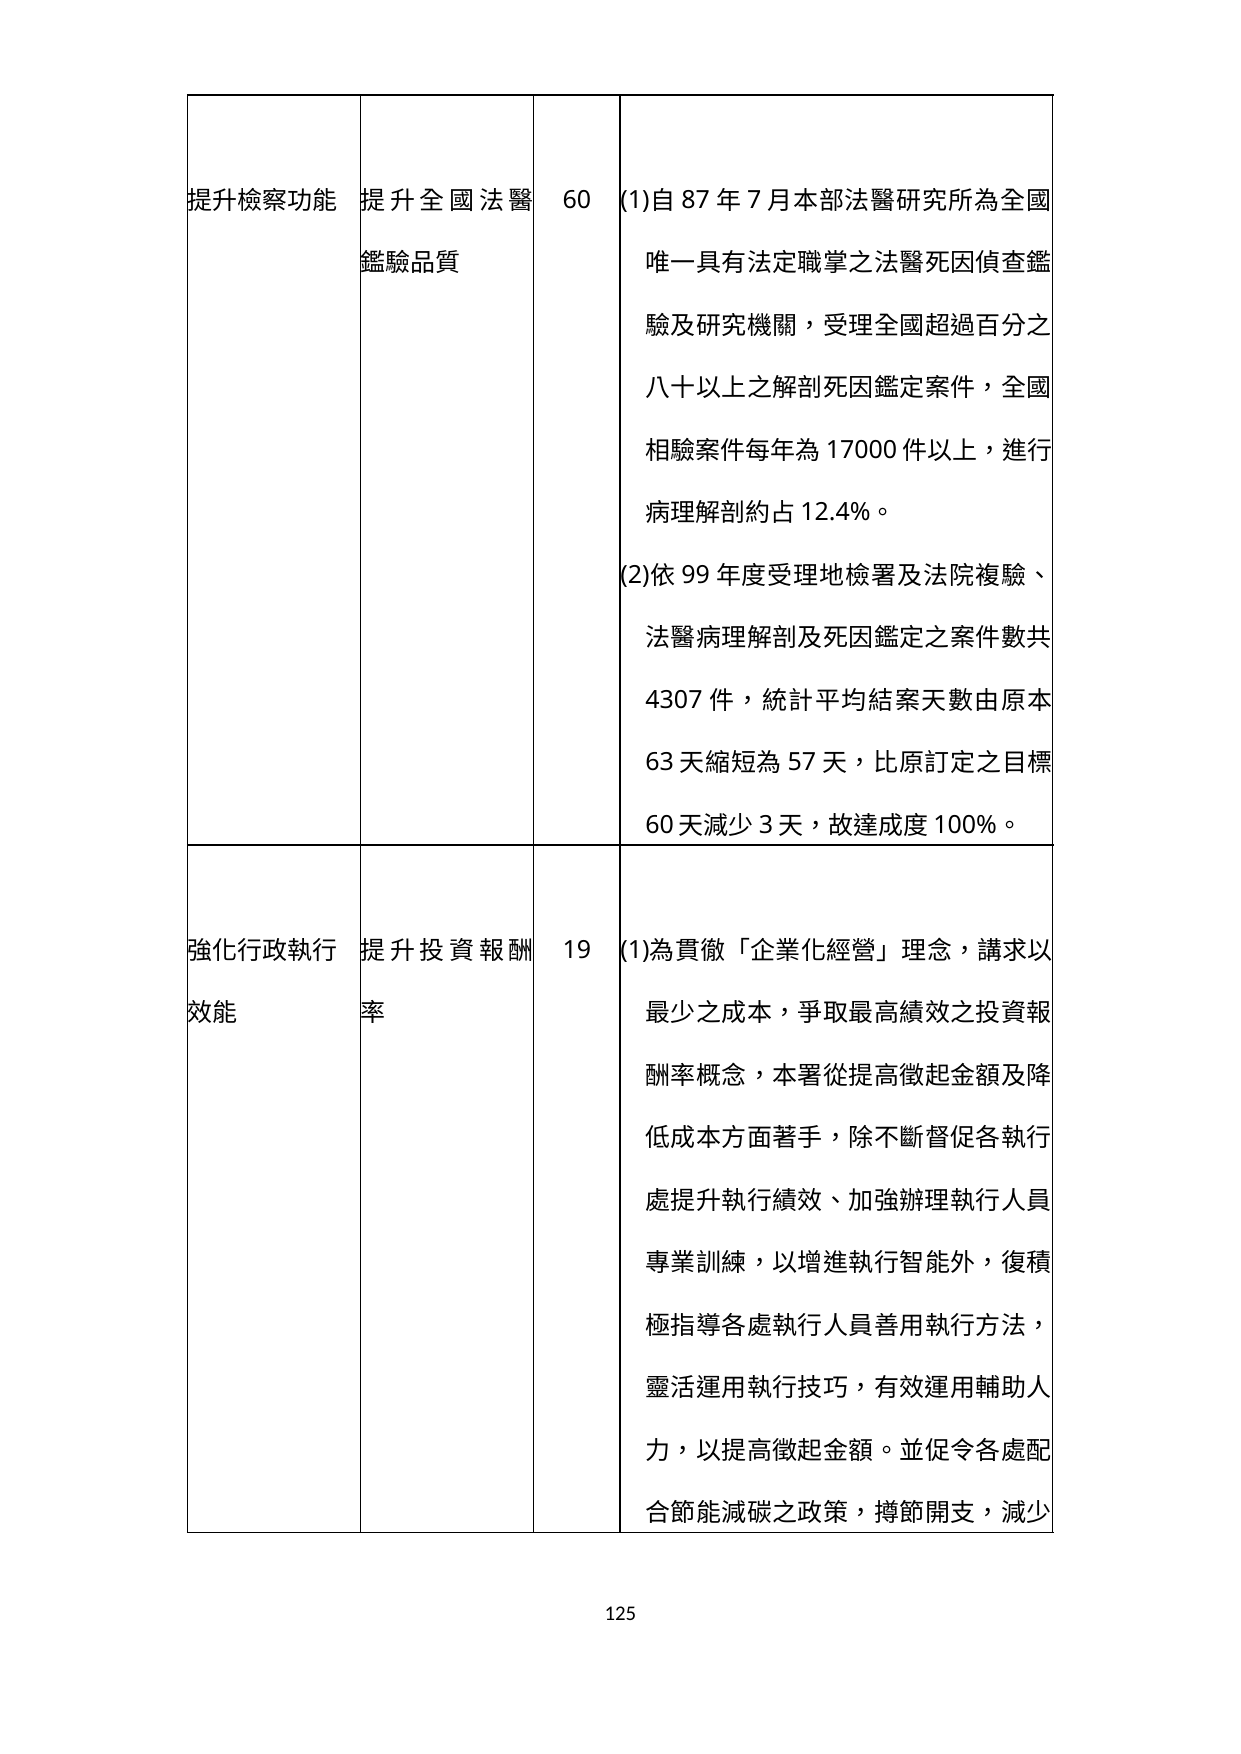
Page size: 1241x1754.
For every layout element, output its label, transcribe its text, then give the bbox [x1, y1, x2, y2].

table_cell 提升全國法醫鑑驗品質 [361, 96, 533, 844]
table_cell 強化行政執行效能 [188, 846, 360, 1532]
table_cell 提升投資報酬率 [361, 846, 533, 1532]
table_cell 19 [534, 846, 619, 1532]
table_cell (1)為貫徹「企業化經營」理念，講求以最少之成本，爭取最高績效之投資報酬率概念，本署從提高徵起金額及降低成本方面著手，除不斷督促各執行處提升執行績效、加強辦理執行人員專業訓練，以增進執行智能外，復積極指導各處執行人員善用執行方法，靈活運用執行技巧，有效運用輔助人力，以提高徵起金額。並促令各處配合節能減碳之政策，撙節開支，減少 [621, 846, 1052, 1532]
table_cell 提升檢察功能 [188, 96, 360, 844]
table_cell (1)自87年7月本部法醫研究所為全國唯一具有法定職掌之法醫死因偵查鑑驗及研究機關，受理全國超過百分之八十以上之解剖死因鑑定案件，全國相驗案件每年為17000件以上，進行病理解剖約占12.4%。 (2)依99年度受理地檢署及法院複驗、法醫病理解剖及死因鑑定之案件數共4307件，統計平均結案天數由原本63天縮短為57天，比原訂定之目標60天減少3天，故達成度100%。 [621, 96, 1052, 844]
table_cell 60 [534, 96, 619, 844]
